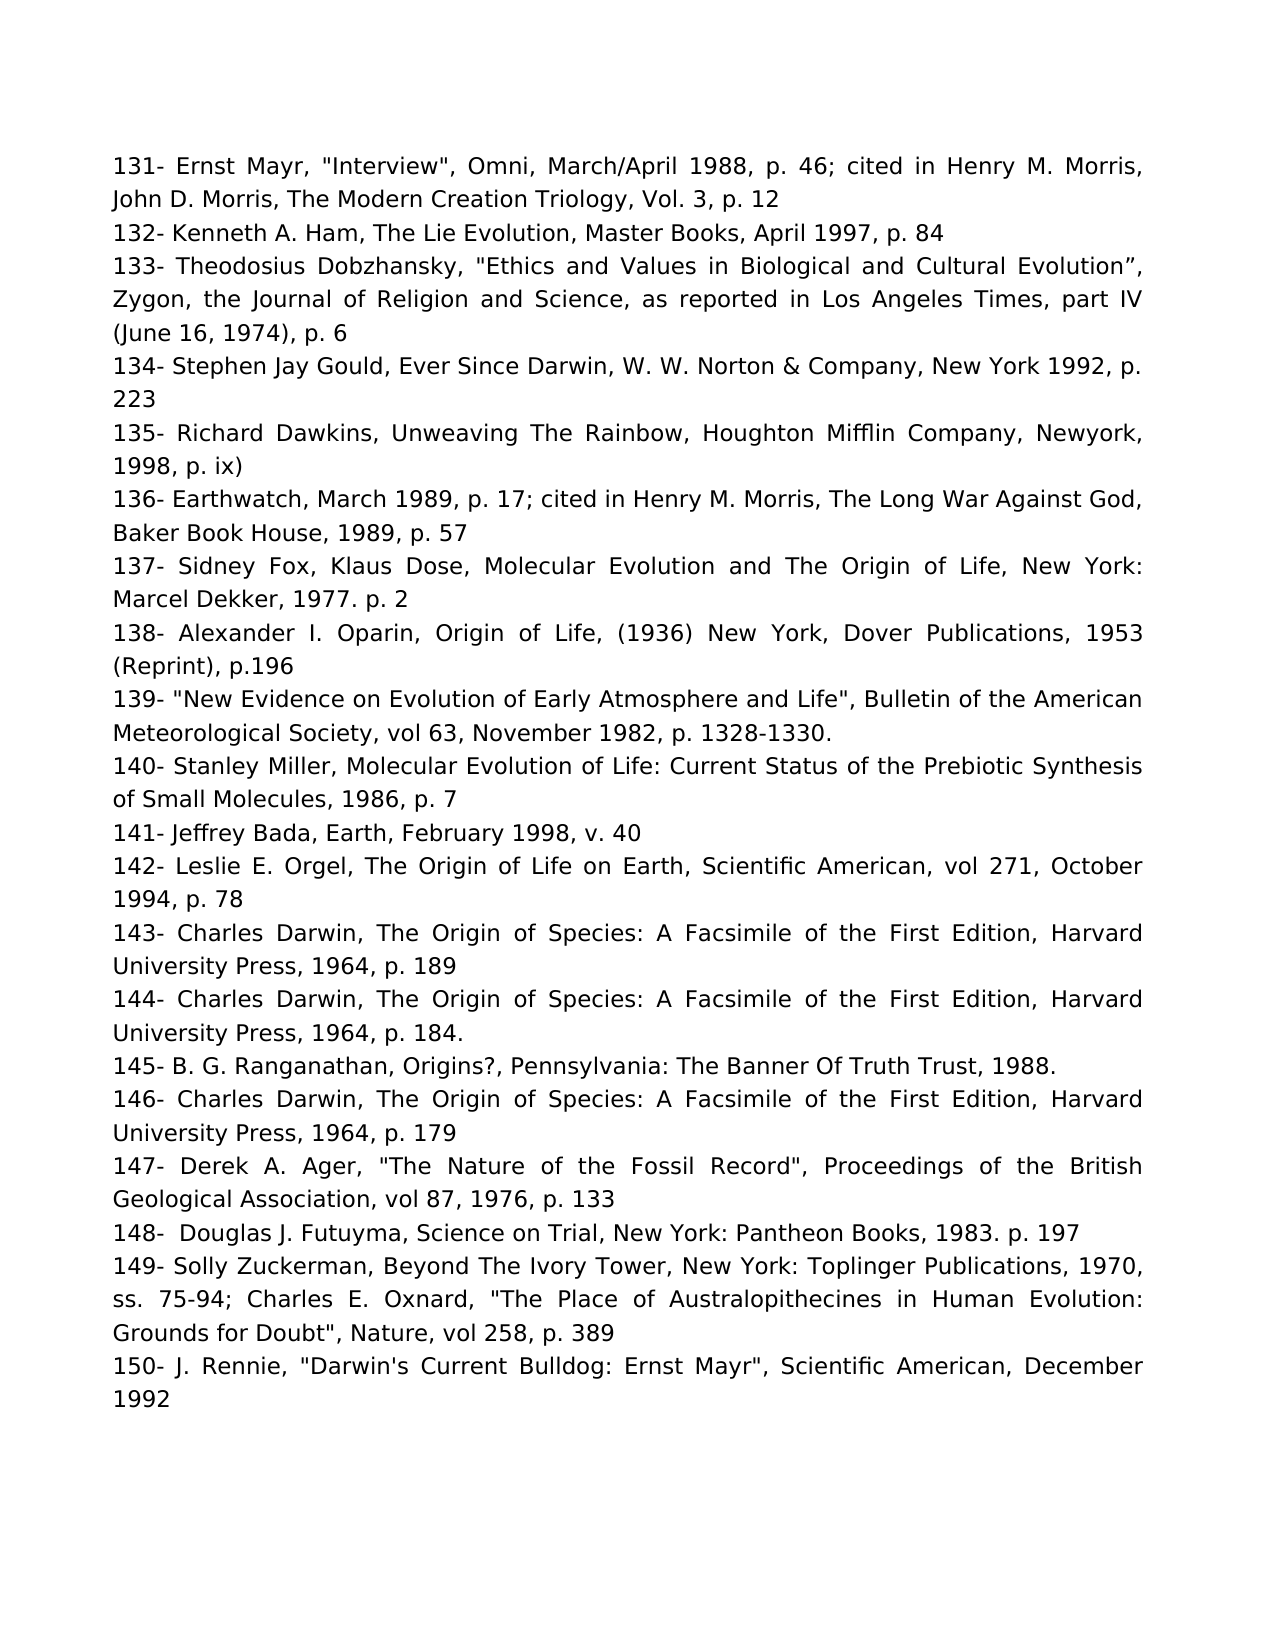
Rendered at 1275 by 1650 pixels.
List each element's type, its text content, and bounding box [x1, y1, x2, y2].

text 149- Solly Zuckerman, Beyond The Ivory Tower, New York: Toplinger Publications, 1970, ss. 75-94; Charles E. Oxnard, "The Place of Australopithecines in Human Evolution: Grounds for Doubt", Nature, vol 258, p. 389 [112, 1248, 1145, 1348]
text 144- Charles Darwin, The Origin of Species: A Facsimile of the First Edition, Harvard University Press, 1964, p. 184. [112, 981, 1145, 1048]
text 148- Douglas J. Futuyma, Science on Trial, New York: Pantheon Books, 1983. p. 197 [112, 1214, 1145, 1248]
text 145- B. G. Ranganathan, Origins?, Pennsylvania: The Banner Of Truth Trust, 1988. [112, 1048, 1145, 1081]
text 140- Stanley Miller, Molecular Evolution of Life: Current Status of the Prebiotic Synthesis of Small Molecules, 1986, p. 7 [112, 748, 1145, 814]
text 137- Sidney Fox, Klaus Dose, Molecular Evolution and The Origin of Life, New York: Marcel Dekker, 1977. p. 2 [112, 548, 1145, 614]
text 134- Stephen Jay Gould, Ever Since Darwin, W. W. Norton & Company, New York 1992, p. 223 [112, 348, 1145, 414]
text 143- Charles Darwin, The Origin of Species: A Facsimile of the First Edition, Harvard University Press, 1964, p. 189 [112, 914, 1145, 981]
text 139- "New Evidence on Evolution of Early Atmosphere and Life", Bulletin of the American Meteorological Society, vol 63, November 1982, p. 1328-1330. [112, 681, 1145, 748]
text 136- Earthwatch, March 1989, p. 17; cited in Henry M. Morris, The Long War Against God, Baker Book House, 1989, p. 57 [112, 481, 1145, 548]
text 131- Ernst Mayr, "Interview", Omni, March/April 1988, p. 46; cited in Henry M. Morris, John D. Morris, The Modern Creation Triology, Vol. 3, p. 12 [112, 148, 1145, 214]
text 133- Theodosius Dobzhansky, "Ethics and Values in Biological and Cultural Evolution”, Zygon, the Journal of Religion and Science, as reported in Los Angeles Times, part IV (June 16, 1974), p. 6 [112, 248, 1145, 348]
text 146- Charles Darwin, The Origin of Species: A Facsimile of the First Edition, Harvard University Press, 1964, p. 179 [112, 1081, 1145, 1148]
text 138- Alexander I. Oparin, Origin of Life, (1936) New York, Dover Publications, 1953 (Reprint), p.196 [112, 614, 1145, 681]
text 135- Richard Dawkins, Unweaving The Rainbow, Houghton Mifflin Company, Newyork, 1998, p. ix) [112, 414, 1145, 481]
text 141- Jeffrey Bada, Earth, February 1998, v. 40 [112, 814, 1145, 848]
text 132- Kenneth A. Ham, The Lie Evolution, Master Books, April 1997, p. 84 [112, 214, 1145, 248]
text 142- Leslie E. Orgel, The Origin of Life on Earth, Scientific American, vol 271, October 1994, p. 78 [112, 848, 1145, 914]
text 150- J. Rennie, "Darwin's Current Bulldog: Ernst Mayr", Scientific American, December 1992 [112, 1348, 1145, 1414]
text 147- Derek A. Ager, "The Nature of the Fossil Record", Proceedings of the British Geological Association, vol 87, 1976, p. 133 [112, 1148, 1145, 1214]
